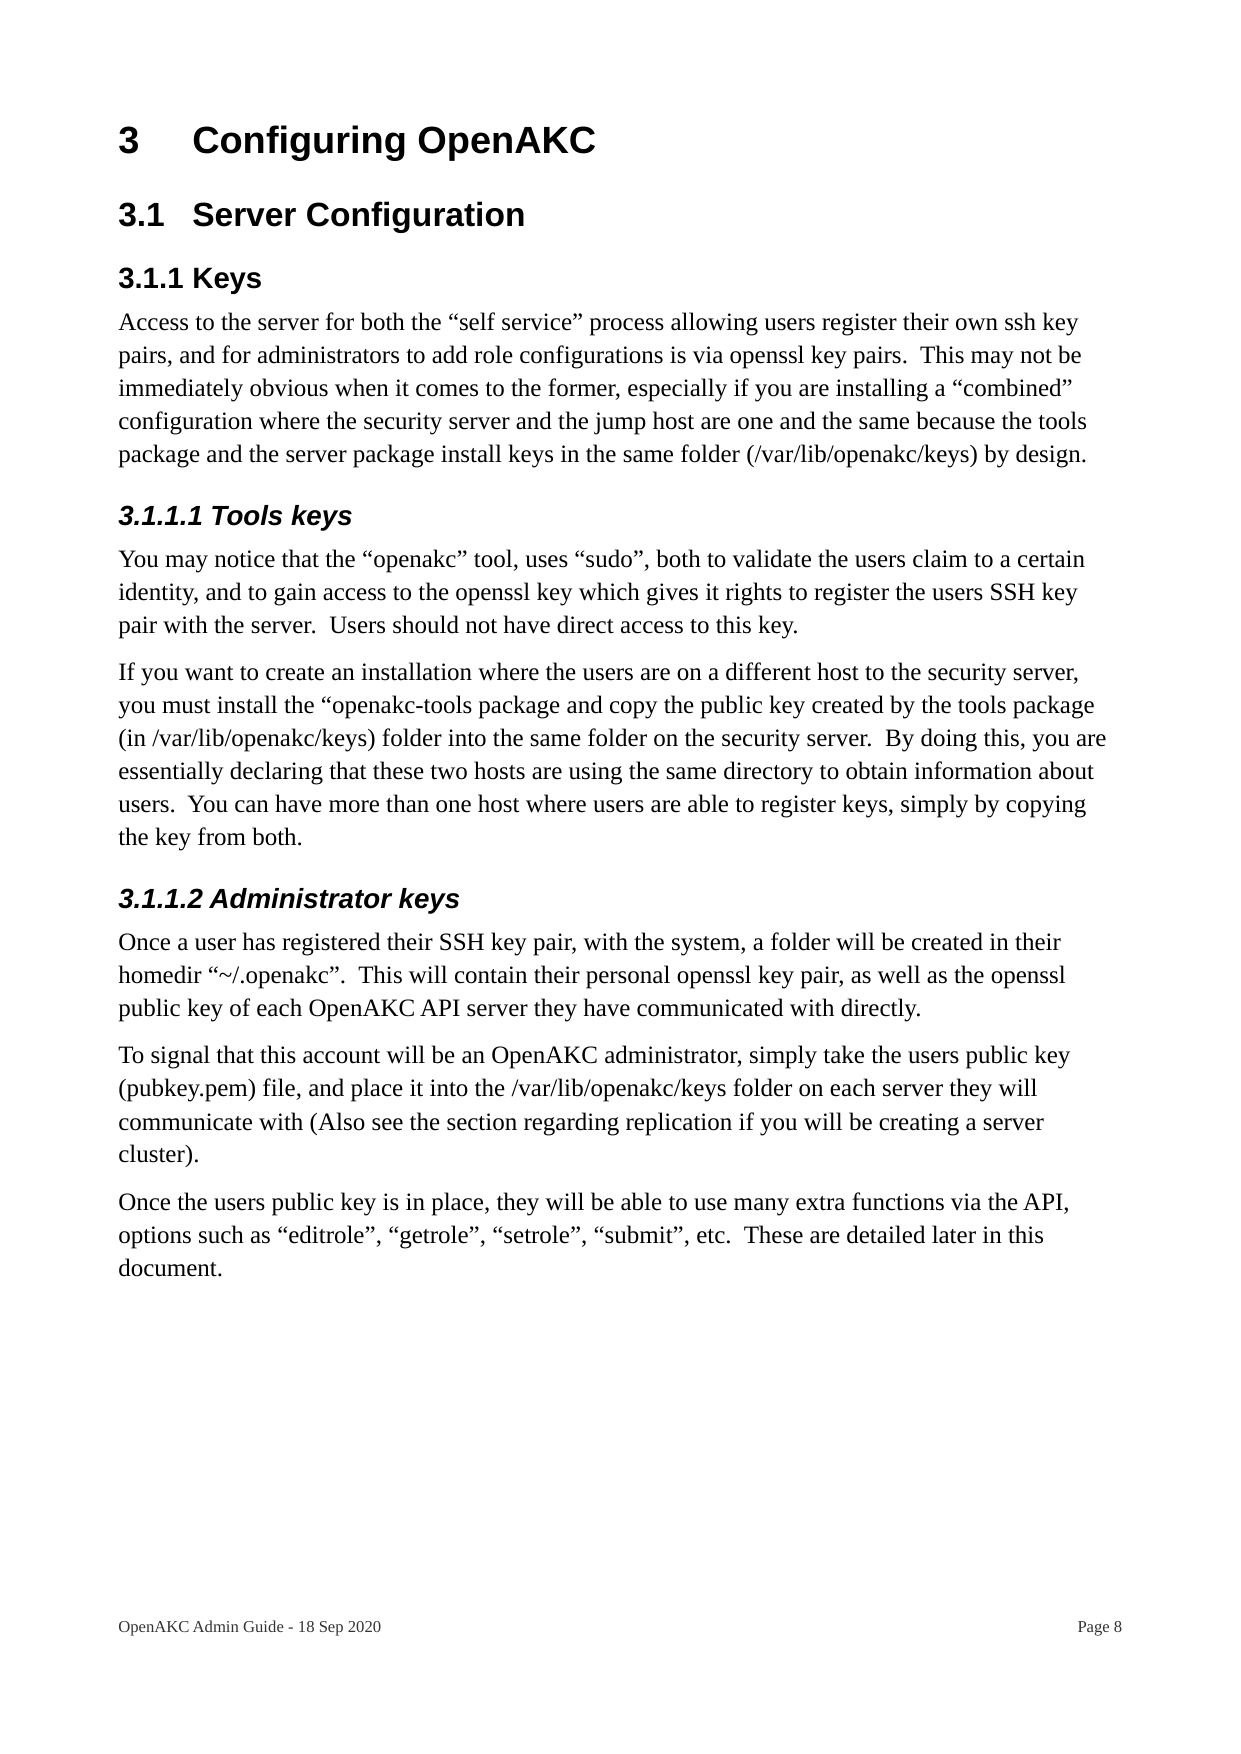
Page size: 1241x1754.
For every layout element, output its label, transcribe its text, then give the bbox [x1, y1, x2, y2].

text Access to the server for both the “self service” process allowing users register their own ssh key pairs, and for administrators to add role configurations is via openssl key pairs. This may not be immediately obvious when it comes to the former, especially if you are installing a “combined” configuration where the security server and the jump host are one and the same because the tools package and the server package install keys in the same folder (/var/lib/openakc/keys) by design. [118, 307, 1122, 468]
subtitle 3.1.1 Keys [118, 261, 1122, 294]
text You may notice that the “openakc” tool, uses “sudo”, both to validate the users claim to a certain identity, and to gain access to the openssl key which gives it rights to register the users SSH key pair with the server. Users should not have direct access to this key. [118, 544, 1122, 638]
text Once a user has registered their SSH key pair, with the system, a folder will be created in their homedir “~/.openakc”. This will contain their personal openssl key pair, as well as the openssl public key of each OpenAKC API server they have communicated with directly. [118, 927, 1122, 1022]
subtitle 3 Configuring OpenAKC [118, 118, 1122, 162]
subtitle 3.1.1.2 Administrator keys [118, 882, 1122, 914]
text To signal that this account will be an OpenAKC administrator, simply take the users public key (pubkey.pem) file, and place it into the /var/lib/openakc/keys folder on each server they will communicate with (Also see the section regarding replication if you will be creating a server cluster). [118, 1041, 1122, 1168]
text If you want to create an installation where the users are on a different host to the security server, you must install the “openakc-tools package and copy the public key created by the tools package (in /var/lib/openakc/keys) folder into the same folder on the security server. By doing this, you are essentially declaring that these two hosts are using the same directory to obtain information about users. You can have more than one host where users are able to register keys, simply by copying the key from both. [118, 657, 1122, 851]
subtitle 3.1 Server Configuration [118, 195, 1122, 234]
subtitle 3.1.1.1 Tools keys [118, 499, 1122, 531]
text Once the users public key is in place, they will be able to use many extra functions via the API, options such as “editrole”, “getrole”, “setrole”, “submit”, etc. These are detailed later in this document. [118, 1187, 1122, 1282]
